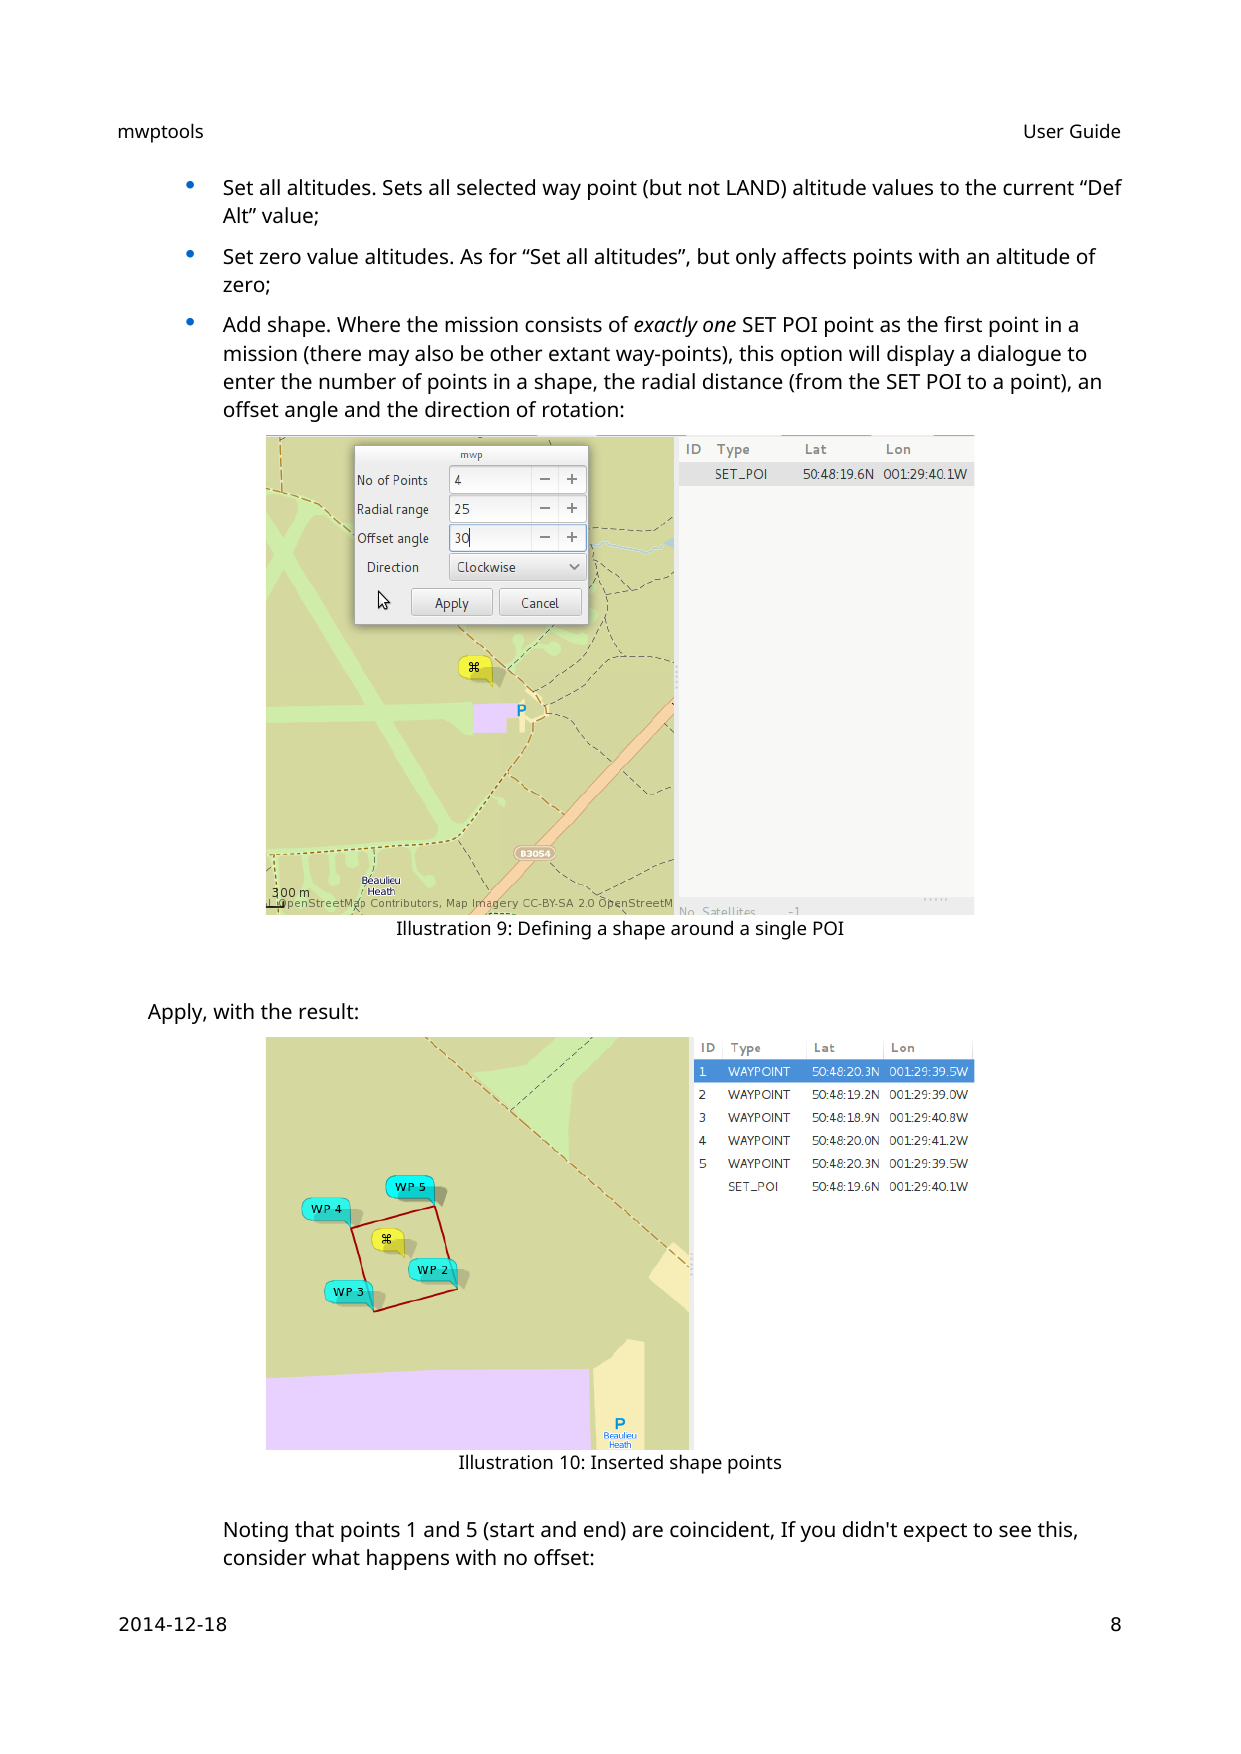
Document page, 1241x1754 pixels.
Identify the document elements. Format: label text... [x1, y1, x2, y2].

picture [265, 435, 975, 915]
text Noting that points 1 and 5 (start and end) are coincident, If you didn't expect to see this, consider what happens with no offset: [223, 1515, 1122, 1572]
text Illustration 10: Inserted shape points [266, 1450, 974, 1475]
text Apply, with the result: [148, 997, 1122, 1026]
text Illustration 9: Defining a shape around a single POI [266, 915, 974, 940]
picture [265, 1037, 975, 1450]
list Add shape. Where the mission consists of exactly one SET POI point as the first point in a mission (there may also be other extant way-points), this option will display a dialogue to enter the number of points in a shape, the radial distance (from the SET POI to a point), an offset angle and the direction of rotation: [185, 310, 1122, 424]
list Set zero value altitudes. As for “Set all altitudes”, but only affects points with an altitude of zero; [185, 242, 1122, 298]
list Set all altitudes. Sets all selected way point (but not LAND) altitude values to the current “Def Alt” value; [185, 173, 1122, 230]
